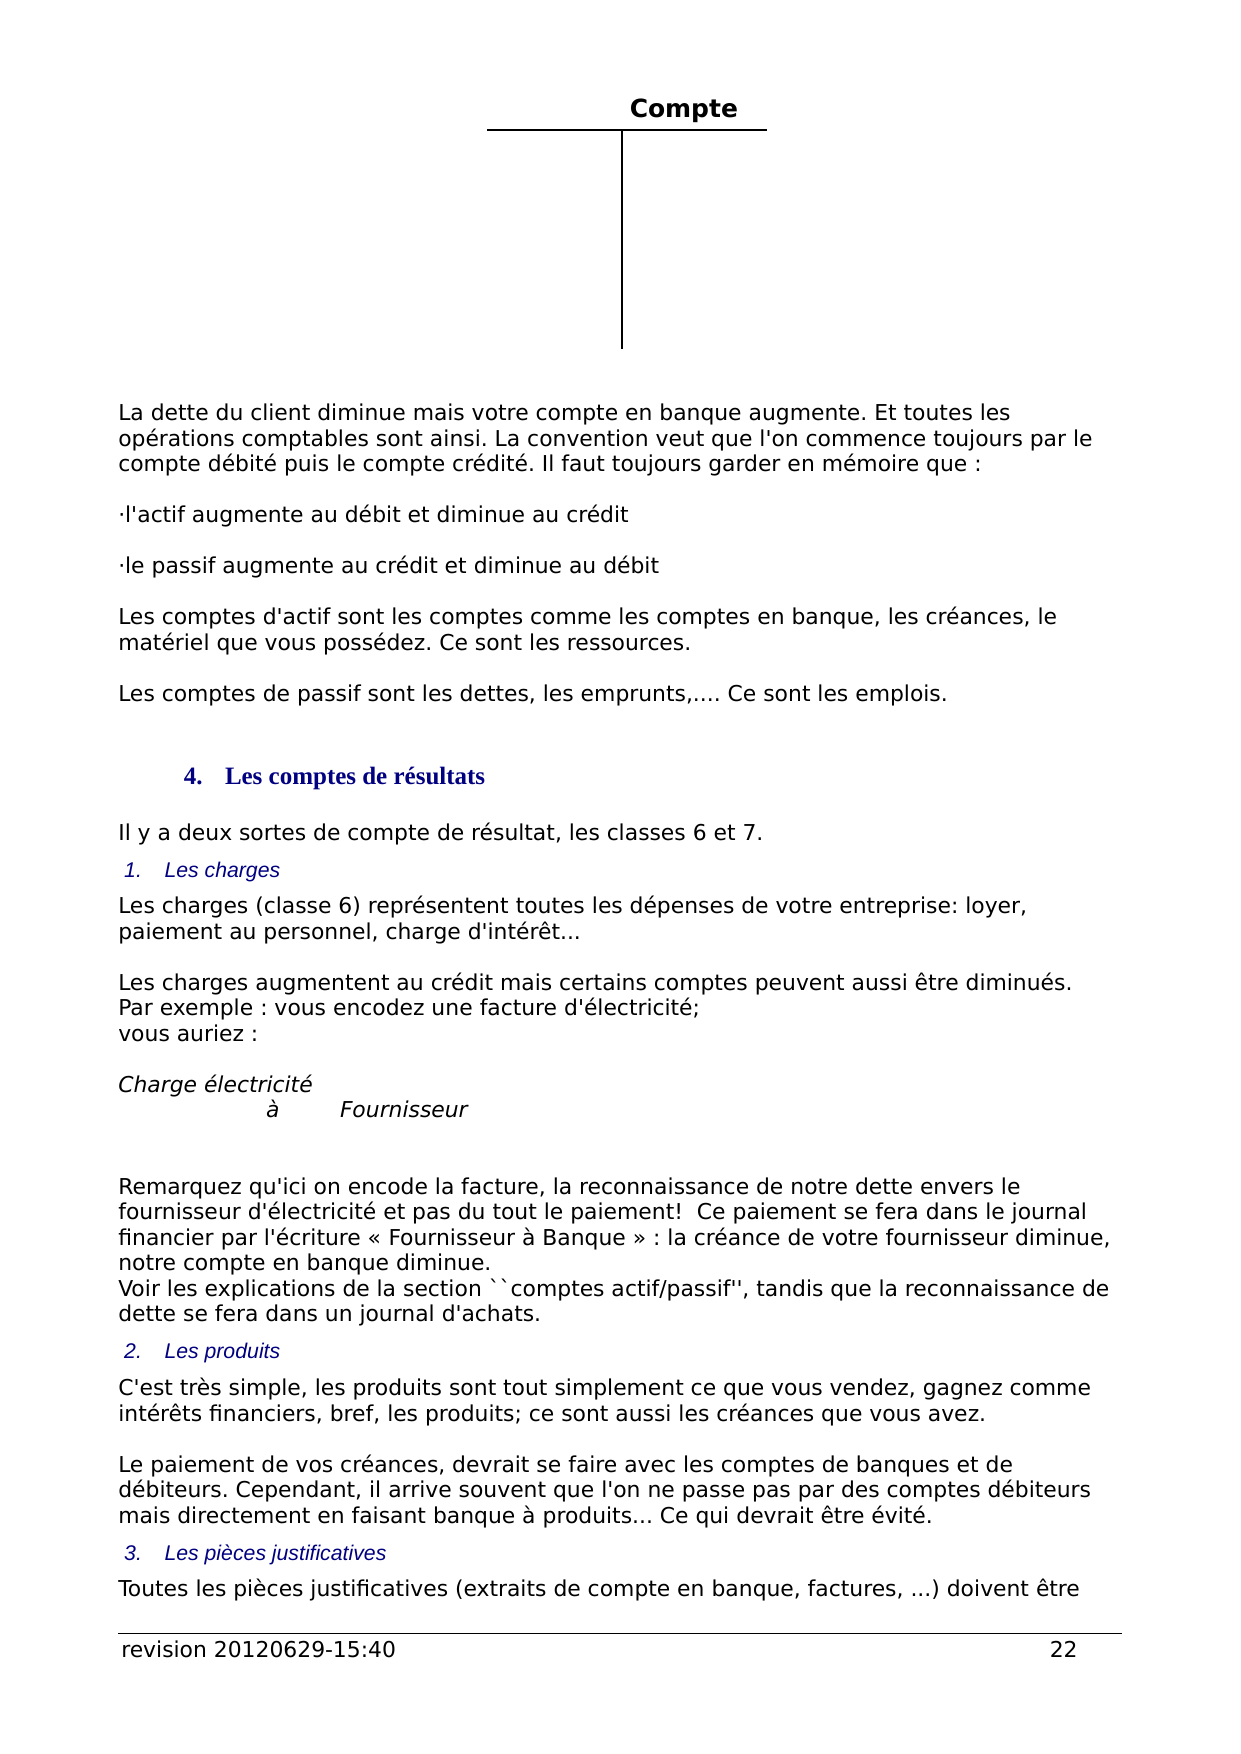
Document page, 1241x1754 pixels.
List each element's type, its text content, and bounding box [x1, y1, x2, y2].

text Remarquez qu'ici on encode la facture, la reconnaissance de notre dette envers le fournisseur d'électricité et pas du tout le paiement! Ce paiement se fera dans le journal financier par l'écriture « Fournisseur à Banque » : la créance de votre fournisseur diminue, notre compte en banque diminue. [118, 1174, 1122, 1276]
table_header Compte [487, 89, 767, 129]
text Toutes les pièces justificatives (extraits de compte en banque, factures, ...) doivent être [118, 1576, 1122, 1602]
text La dette du client diminue mais votre compte en banque augmente. Et toutes les opérations comptables sont ainsi. La convention veut que l'on commence toujours par le compte débité puis le compte crédité. Il faut toujours garder en mémoire que : [118, 400, 1122, 477]
table_cell [487, 131, 621, 349]
text Les comptes d'actif sont les comptes comme les comptes en banque, les créances, le matériel que vous possédez. Ce sont les ressources. [118, 604, 1122, 655]
text Les charges (classe 6) représentent toutes les dépenses de votre entreprise: loyer, paiement au personnel, charge d'intérêt... [118, 893, 1122, 944]
text C'est très simple, les produits sont tout simplement ce que vous vendez, gagnez comme intérêts financiers, bref, les produits; ce sont aussi les créances que vous avez. [118, 1375, 1122, 1426]
subtitle Les comptes de résultats [177, 761, 1122, 790]
text vous auriez : [118, 1021, 1122, 1046]
text Par exemple : vous encodez une facture d'électricité; [118, 995, 1122, 1021]
text Les comptes de passif sont les dettes, les emprunts,.... Ce sont les emplois. [118, 681, 1122, 706]
table_cell [623, 131, 767, 349]
text ·l'actif augmente au débit et diminue au crédit [118, 502, 1122, 528]
text Les charges augmentent au crédit mais certains comptes peuvent aussi être diminués. [118, 970, 1122, 995]
text Il y a deux sortes de compte de résultat, les classes 6 et 7. [118, 820, 1122, 845]
text Voir les explications de la section ``comptes actif/passif'', tandis que la reconnaissance de dette se fera dans un journal d'achats. [118, 1276, 1122, 1327]
subtitle Les produits [118, 1339, 1122, 1363]
subtitle Les pièces justificatives [118, 1540, 1122, 1564]
text ·le passif augmente au crédit et diminue au débit [118, 553, 1122, 579]
subtitle Les charges [118, 857, 1122, 881]
text Charge électricité [118, 1072, 1122, 1097]
text à Fournisseur [118, 1097, 1122, 1123]
text Le paiement de vos créances, devrait se faire avec les comptes de banques et de débiteurs. Cependant, il arrive souvent que l'on ne passe pas par des comptes débiteurs mais directement en faisant banque à produits... Ce qui devrait être évité. [118, 1452, 1122, 1528]
